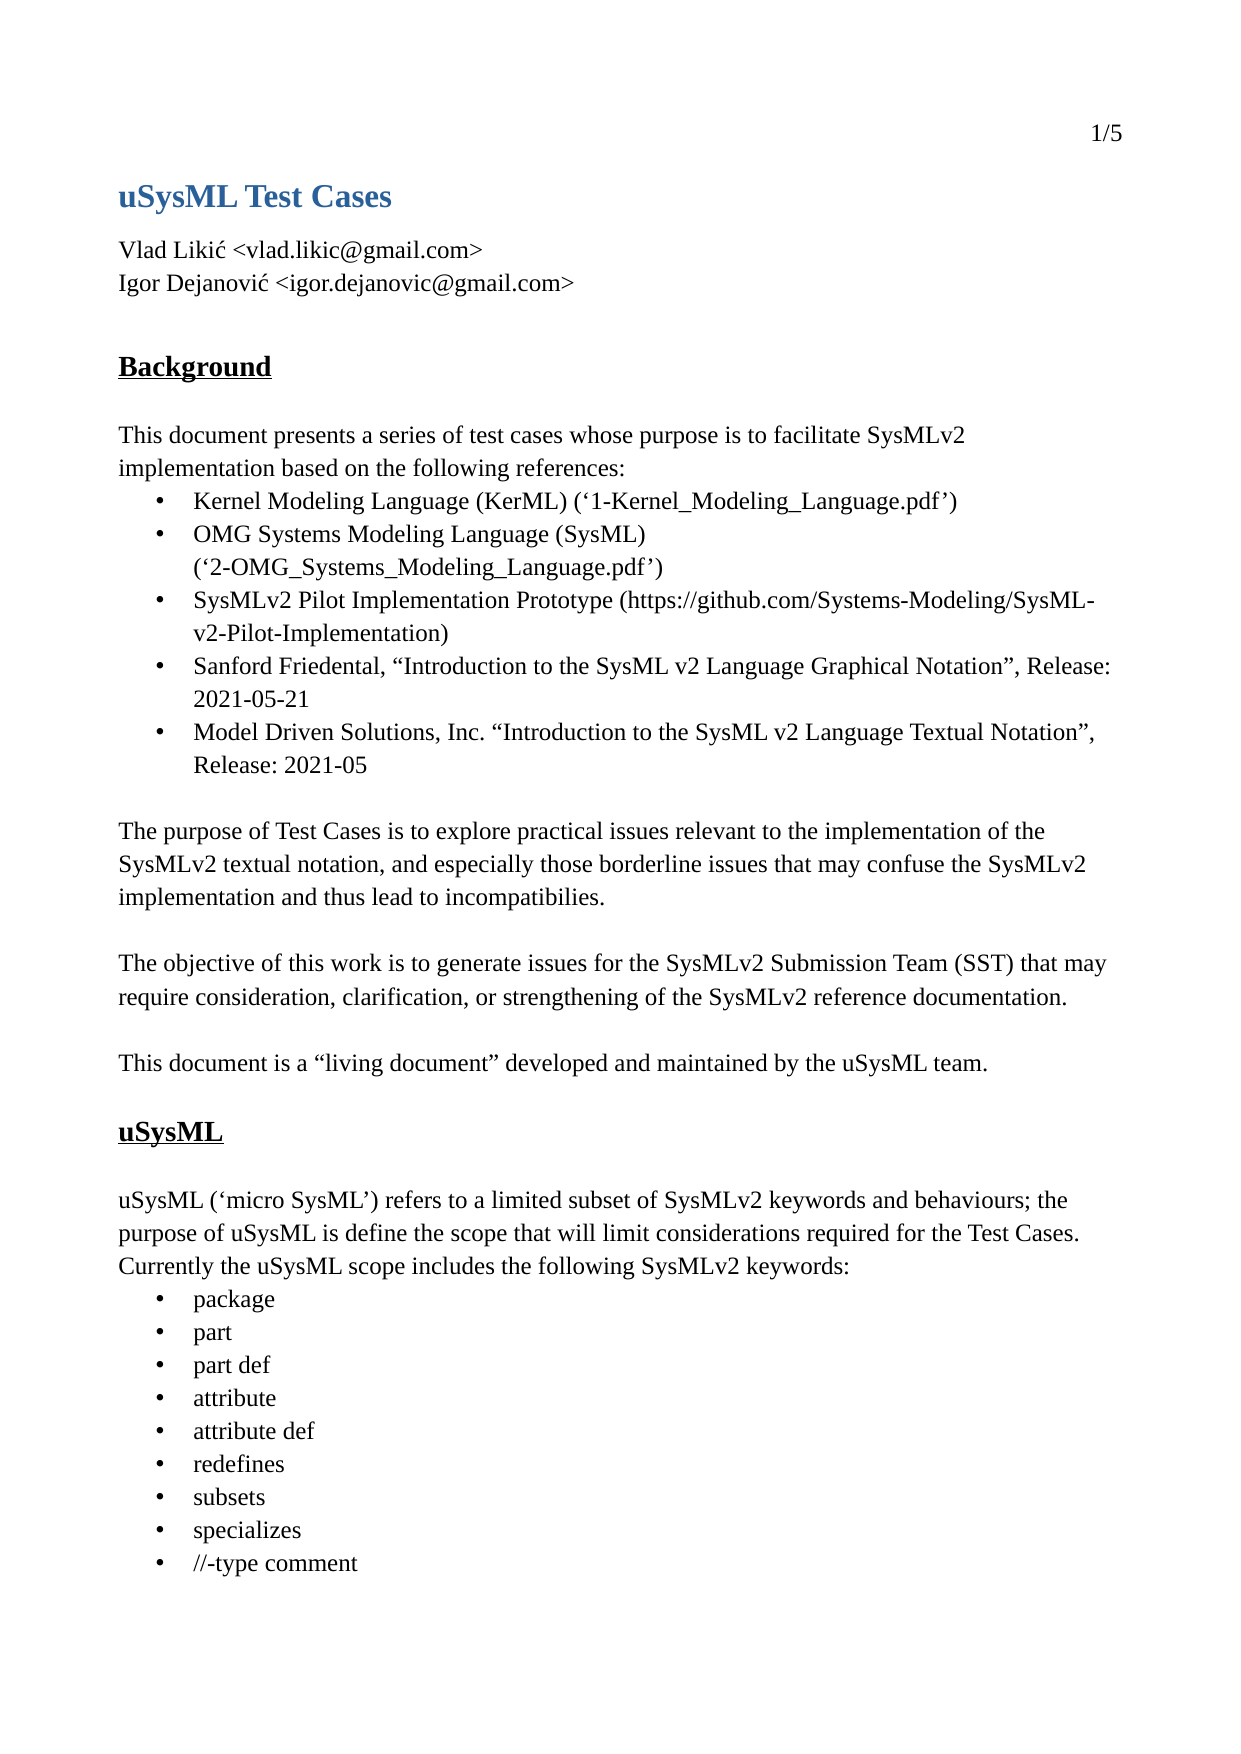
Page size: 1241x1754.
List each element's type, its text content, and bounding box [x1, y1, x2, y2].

text Igor Dejanović <igor.dejanovic@gmail.com> [118, 268, 1122, 297]
list attribute [156, 1383, 1122, 1412]
list part def [156, 1350, 1122, 1379]
list Model Driven Solutions, Inc. “Introduction to the SysML v2 Language Textual Notation”, Release: 2021-05 [156, 717, 1122, 779]
list Kernel Modeling Language (KerML) (‘1-Kernel_Modeling_Language.pdf’) [156, 486, 1122, 515]
list part [156, 1317, 1122, 1346]
text Vlad Likić <vlad.likic@gmail.com> [118, 235, 1122, 264]
list subsets [156, 1482, 1122, 1511]
text This document presents a series of test cases whose purpose is to facilitate SysMLv2 implementation based on the following references: [118, 420, 1122, 482]
list OMG Systems Modeling Language (SysML) [156, 519, 1122, 548]
text The objective of this work is to generate issues for the SysMLv2 Submission Team (SST) that may require consideration, clarification, or strengthening of the SysMLv2 reference documentation. [118, 948, 1122, 1010]
text The purpose of Test Cases is to explore practical issues relevant to the implementation of the SysMLv2 textual notation, and especially those borderline issues that may confuse the SysMLv2 implementation and thus lead to incompatibilies. [118, 816, 1122, 911]
text uSysML (‘micro SysML’) refers to a limited subset of SysMLv2 keywords and behaviours; the purpose of uSysML is define the scope that will limit considerations required for the Test Cases. Currently the uSysML scope includes the following SysMLv2 keywords: [118, 1185, 1122, 1280]
list redefines [156, 1449, 1122, 1478]
text uSysML Test Cases [118, 176, 1122, 215]
list package [156, 1284, 1122, 1313]
text This document is a “living document” developed and maintained by the uSysML team. [118, 1048, 1122, 1076]
list attribute def [156, 1416, 1122, 1445]
text uSysML [118, 1114, 1122, 1147]
list (‘2-OMG_Systems_Modeling_Language.pdf’) [156, 552, 1122, 581]
list specializes [156, 1515, 1122, 1544]
list //-type comment [156, 1548, 1122, 1577]
list SysMLv2 Pilot Implementation Prototype (https://github.com/Systems-Modeling/SysML-v2-Pilot-Implementation) [156, 585, 1122, 647]
list Sanford Friedental, “Introduction to the SysML v2 Language Graphical Notation”, Release: 2021-05-21 [156, 651, 1122, 713]
text Background [118, 349, 1122, 382]
